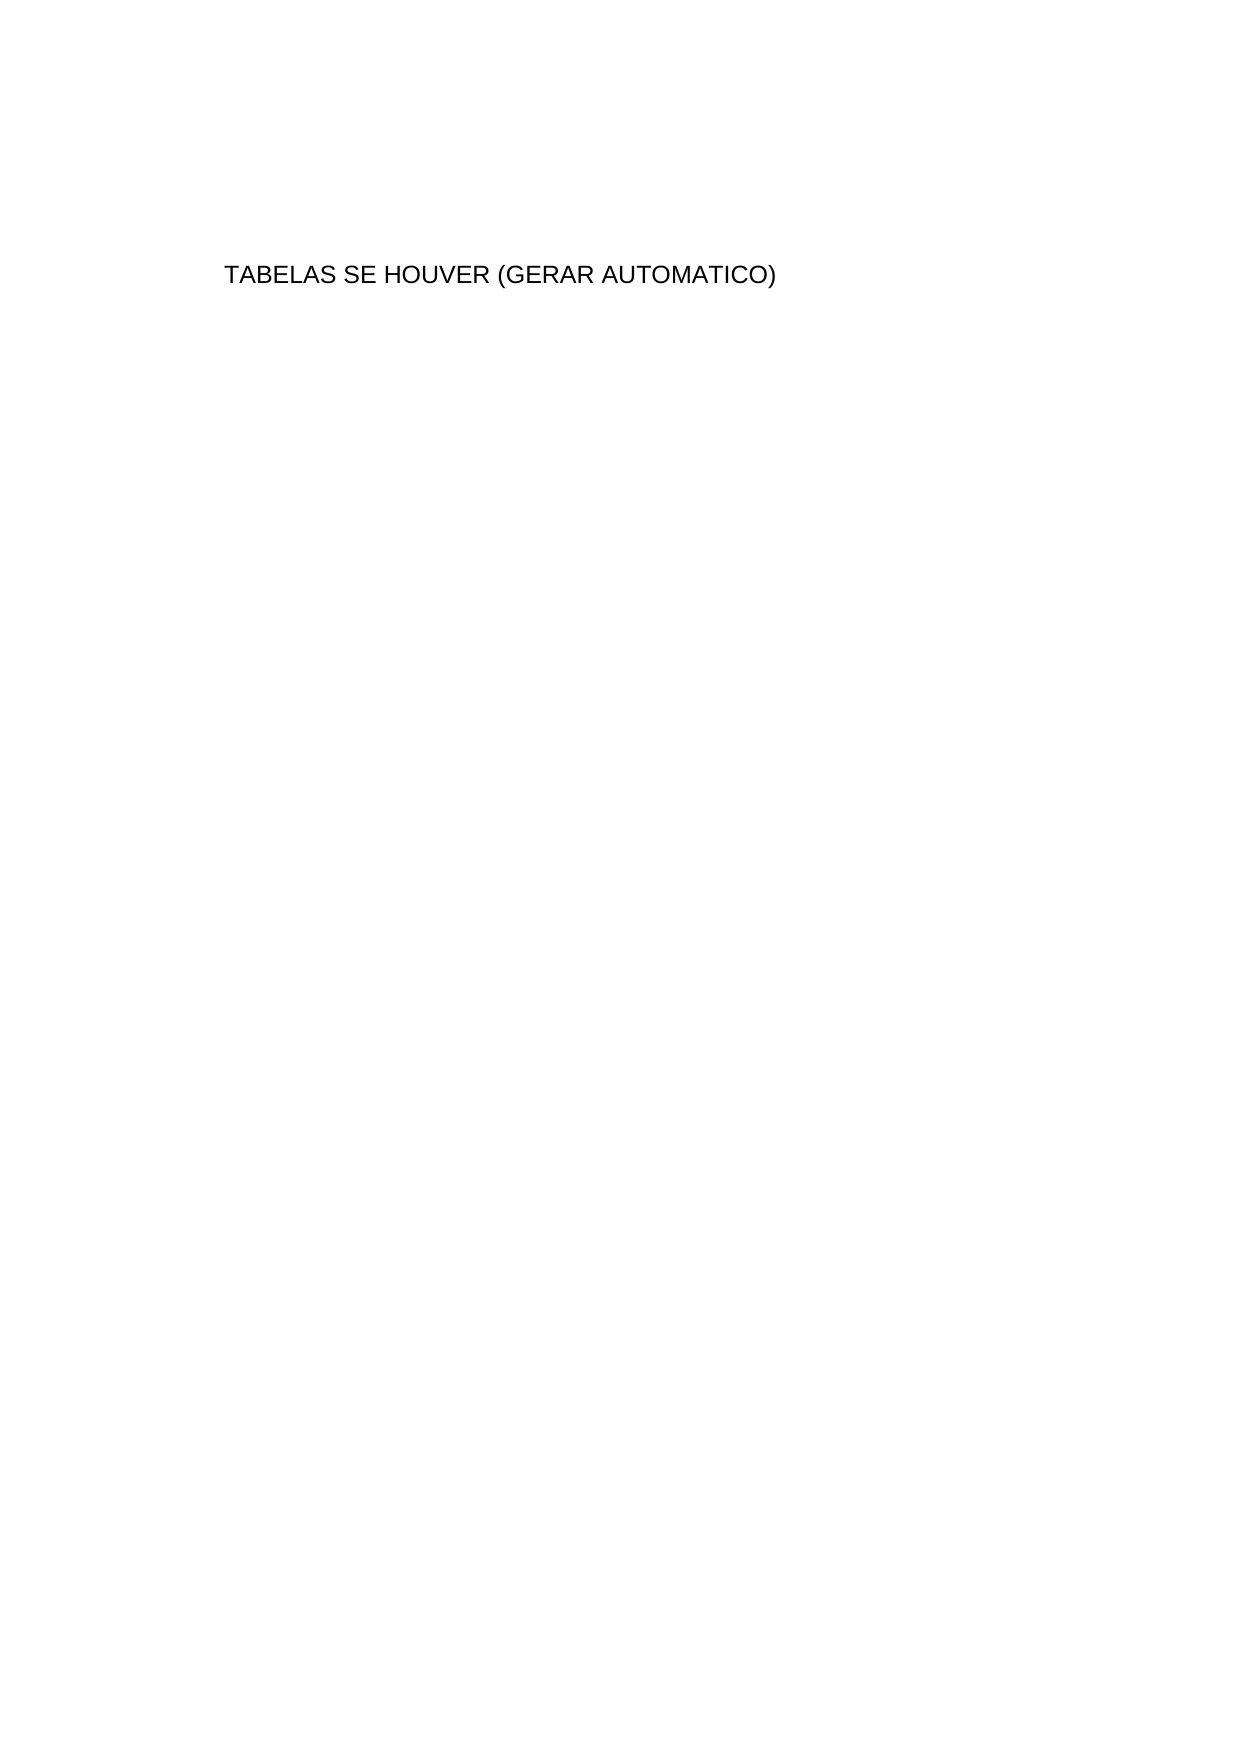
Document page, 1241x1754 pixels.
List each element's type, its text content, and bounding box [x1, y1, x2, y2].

text TABELAS SE HOUVER (GERAR AUTOMATICO) [150, 260, 1090, 289]
